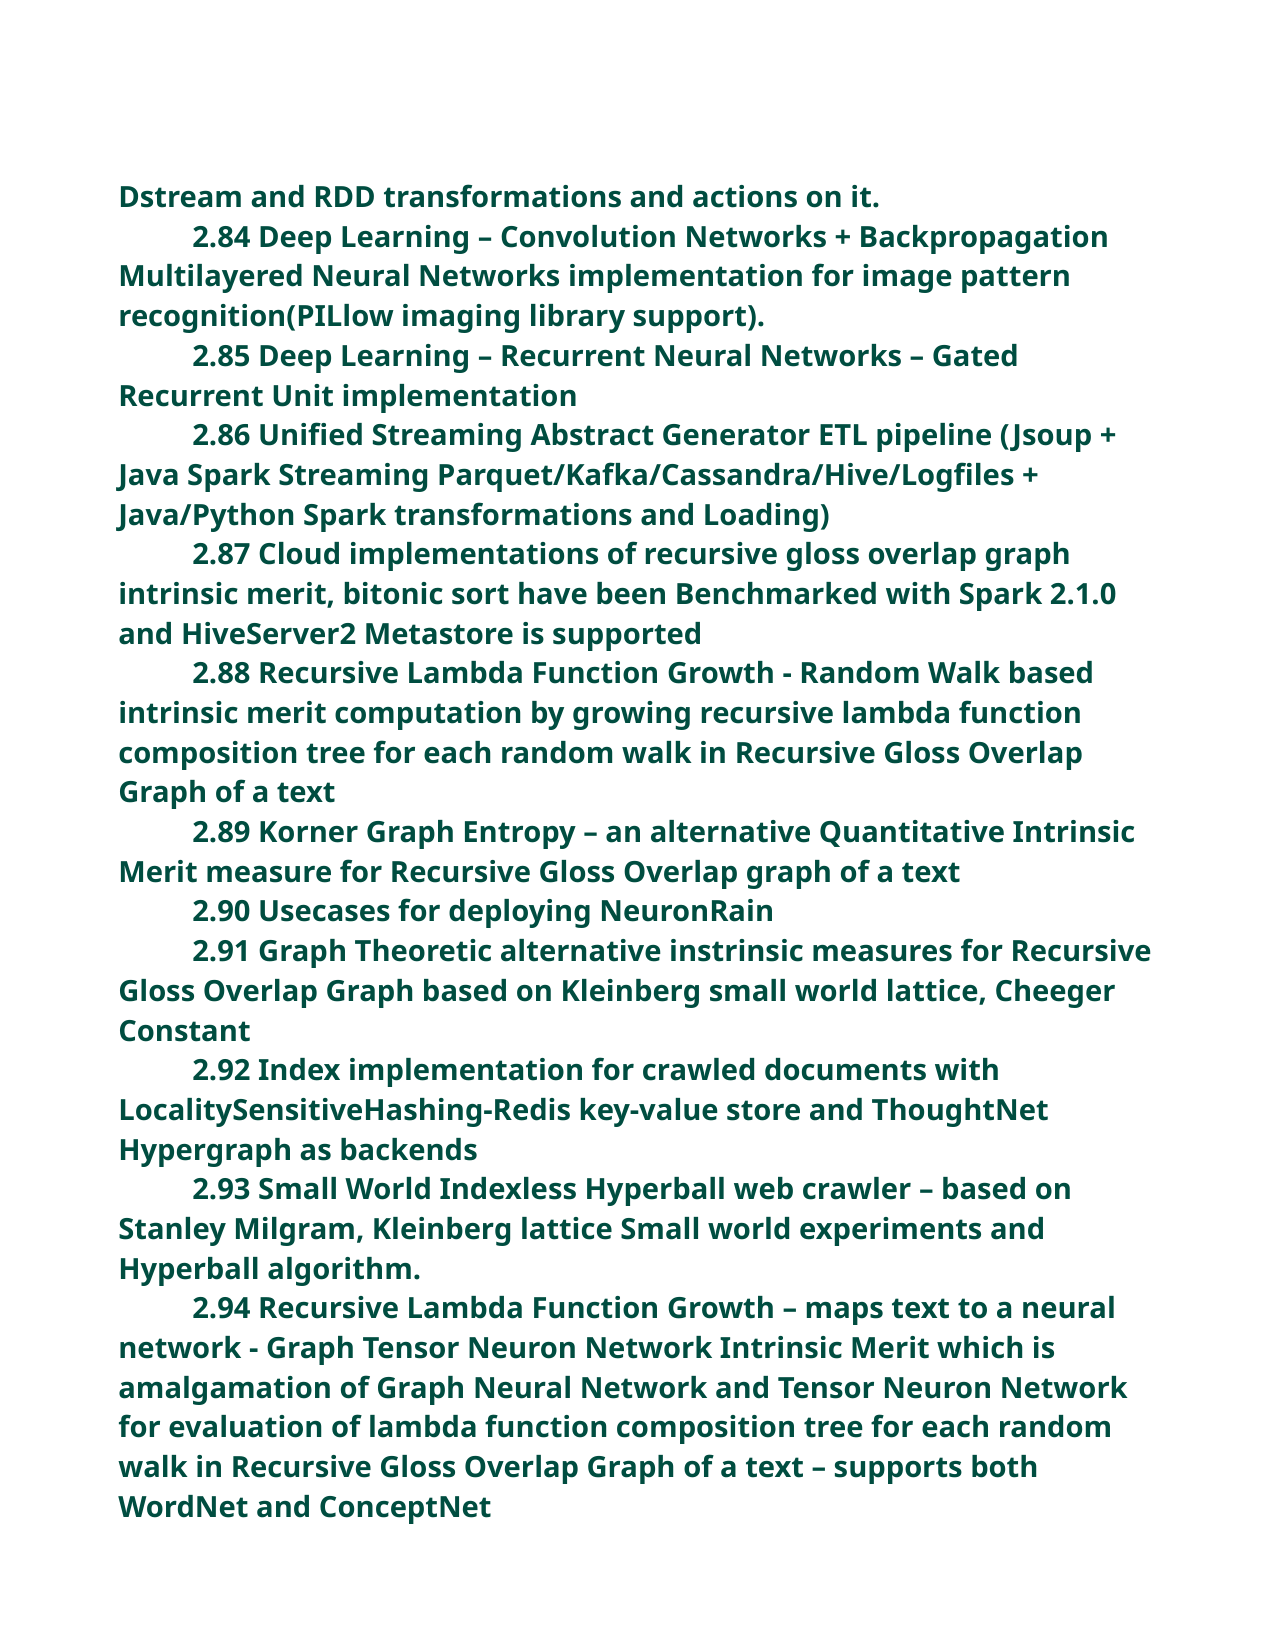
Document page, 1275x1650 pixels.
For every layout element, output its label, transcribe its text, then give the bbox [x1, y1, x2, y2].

text 2.88 Recursive Lambda Function Growth - Random Walk based intrinsic merit computation by growing recursive lambda function composition tree for each random walk in Recursive Gloss Overlap Graph of a text [118, 653, 1157, 811]
text 2.85 Deep Learning – Recurrent Neural Networks – Gated Recurrent Unit implementation [118, 335, 1157, 414]
text 2.89 Korner Graph Entropy – an alternative Quantitative Intrinsic Merit measure for Recursive Gloss Overlap graph of a text [118, 811, 1157, 891]
text 2.86 Unified Streaming Abstract Generator ETL pipeline (Jsoup + Java Spark Streaming Parquet/Kafka/Cassandra/Hive/Logfiles + Java/Python Spark transformations and Loading) [118, 414, 1157, 533]
text 2.94 Recursive Lambda Function Growth – maps text to a neural network - Graph Tensor Neuron Network Intrinsic Merit which is amalgamation of Graph Neural Network and Tensor Neuron Network for evaluation of lambda function composition tree for each random walk in Recursive Gloss Overlap Graph of a text – supports both WordNet and ConceptNet [118, 1288, 1157, 1526]
text 2.90 Usecases for deploying NeuronRain [118, 891, 1157, 930]
text 2.87 Cloud implementations of recursive gloss overlap graph intrinsic merit, bitonic sort have been Benchmarked with Spark 2.1.0 and HiveServer2 Metastore is supported [118, 533, 1157, 653]
text 2.84 Deep Learning – Convolution Networks + Backpropagation Multilayered Neural Networks implementation for image pattern recognition(PILlow imaging library support). [118, 216, 1157, 335]
text 2.91 Graph Theoretic alternative instrinsic measures for Recursive Gloss Overlap Graph based on Kleinberg small world lattice, Cheeger Constant [118, 930, 1157, 1049]
text 2.92 Index implementation for crawled documents with LocalitySensitiveHashing-Redis key-value store and ThoughtNet Hypergraph as backends [118, 1049, 1157, 1168]
text 2.93 Small World Indexless Hyperball web crawler – based on Stanley Milgram, Kleinberg lattice Small world experiments and Hyperball algorithm. [118, 1168, 1157, 1288]
text Dstream and RDD transformations and actions on it. [118, 176, 1157, 216]
